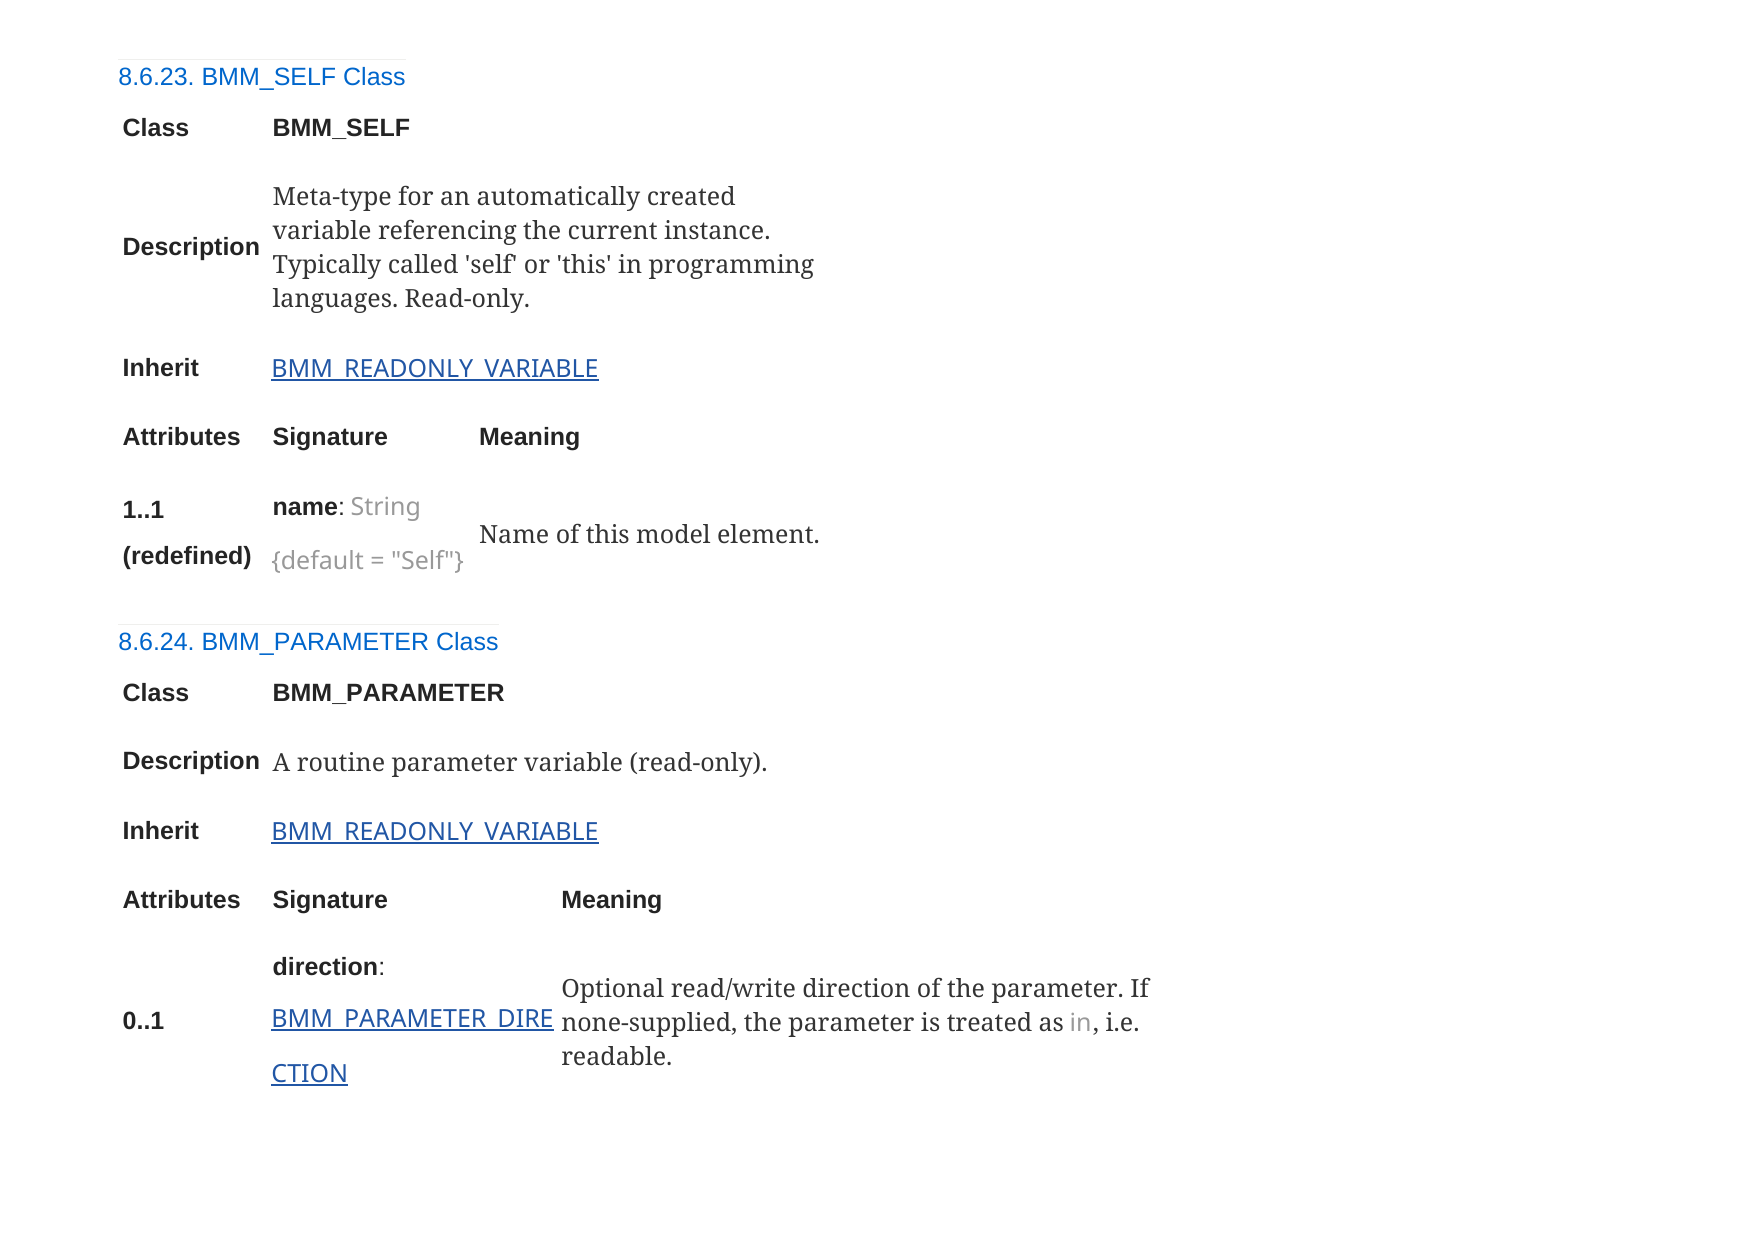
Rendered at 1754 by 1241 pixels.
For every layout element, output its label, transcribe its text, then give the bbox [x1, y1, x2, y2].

table_cell Attributes [118, 419, 268, 486]
table_cell Inherit [118, 348, 268, 419]
table_cell Signature [268, 419, 474, 486]
table_cell Description [118, 741, 268, 811]
table_cell BMM_READONLY_VARIABLE [268, 811, 1181, 882]
table_header Class [118, 110, 268, 176]
table_cell direction: BMM_PARAMETER_DIRECTION [268, 949, 557, 1124]
table_header Class [118, 675, 268, 741]
table_cell A routine parameter variable (read-only). [268, 741, 1181, 811]
table_cell Name of this model element. [475, 486, 832, 612]
table_cell Meaning [475, 419, 832, 486]
table_cell Meaning [557, 882, 1181, 949]
table_cell name: String {default = "Self"} [268, 486, 474, 612]
subtitle 8.6.23. BMM_SELF Class [118, 59, 1695, 91]
table_cell Meta-type for an automatically created variable referencing the current instance. Typically called 'self' or 'this' in programming languages. Read-only. [268, 176, 832, 348]
subtitle 8.6.24. BMM_PARAMETER Class [118, 624, 1695, 656]
table_cell 0..1 [118, 949, 268, 1124]
table_cell Description [118, 176, 268, 348]
table_header BMM_SELF [268, 110, 832, 176]
table_header BMM_PARAMETER [268, 675, 1181, 741]
table_cell Attributes [118, 882, 268, 949]
table_cell 1..1 (redefined) [118, 486, 268, 612]
table_cell BMM_READONLY_VARIABLE [268, 348, 832, 419]
table_cell Optional read/write direction of the parameter. If none-supplied, the parameter is treated as in, i.e. readable. [557, 949, 1181, 1124]
table_cell Inherit [118, 811, 268, 882]
table_cell Signature [268, 882, 557, 949]
